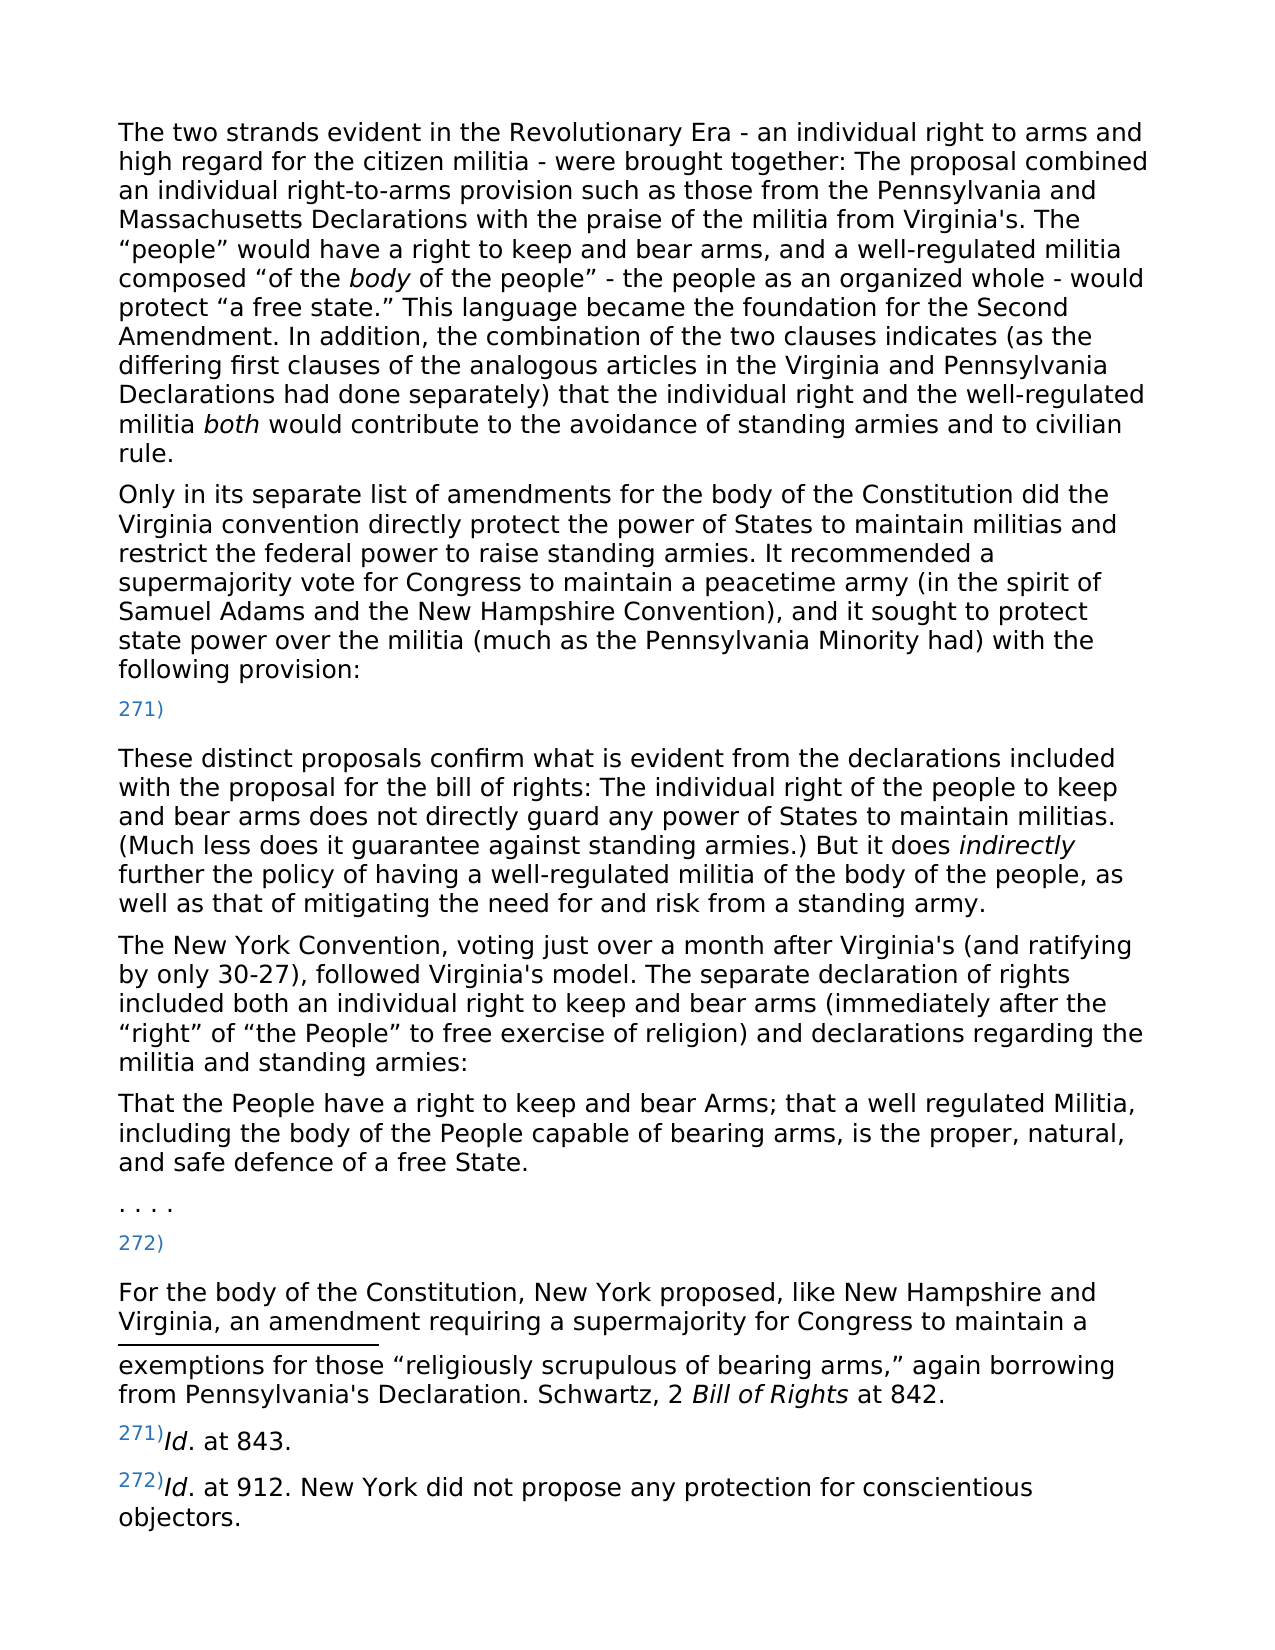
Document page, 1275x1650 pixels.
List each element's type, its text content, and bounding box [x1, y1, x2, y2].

text Id. at 843. [118, 1422, 1157, 1456]
text The two strands evident in the Revolutionary Era - an individual right to arms and high regard for the citizen militia - were brought together: The proposal combined an individual right-to-arms provision such as those from the Pennsylvania and Massachusetts Declarations with the praise of the militia from Virginia's. The “people” would have a right to keep and bear arms, and a well-regulated militia composed “of the body of the people” - the people as an organized whole - would protect “a free state.” This language became the foundation for the Second Amendment. In addition, the combination of the two clauses indicates (as the differing first clauses of the analogous articles in the Virginia and Pennsylvania Declarations had done separately) that the individual right and the well-regulated militia both would contribute to the avoidance of standing armies and to civilian rule. [118, 118, 1157, 468]
text exemptions for those “religiously scrupulous of bearing arms,” again borrowing from Pennsylvania's Declaration. Schwartz, 2 Bill of Rights at 842. [118, 1351, 1157, 1409]
text These distinct proposals confirm what is evident from the declarations included with the proposal for the bill of rights: The individual right of the people to keep and bear arms does not directly guard any power of States to maintain militias. (Much less does it guarantee against standing armies.) But it does indirectly further the policy of having a well-regulated militia of the body of the people, as well as that of mitigating the need for and risk from a standing army. [118, 744, 1157, 919]
text That the People have a right to keep and bear Arms; that a well regulated Militia, including the body of the People capable of bearing arms, is the proper, natural, and safe defence of a free State. [118, 1090, 1157, 1177]
text . . . . [118, 1190, 1157, 1219]
text The New York Convention, voting just over a month after Virginia's (and ratifying by only 30-27), followed Virginia's model. The separate declaration of rights included both an individual right to keep and bear arms (immediately after the “right” of “the People” to free exercise of religion) and declarations regarding the militia and standing armies: [118, 931, 1157, 1077]
text For the body of the Constitution, New York proposed, like New Hampshire and Virginia, an amendment requiring a supermajority for Congress to maintain a [118, 1278, 1157, 1336]
text Only in its separate list of amendments for the body of the Constitution did the Virginia convention directly protect the power of States to maintain militias and restrict the federal power to raise standing armies. It recommended a supermajority vote for Congress to maintain a peacetime army (in the spirit of Samuel Adams and the New Hampshire Convention), and it sought to protect state power over the militia (much as the Pennsylvania Minority had) with the following provision: [118, 481, 1157, 685]
text Id. at 912. New York did not propose any protection for conscientious objectors. [118, 1469, 1157, 1532]
